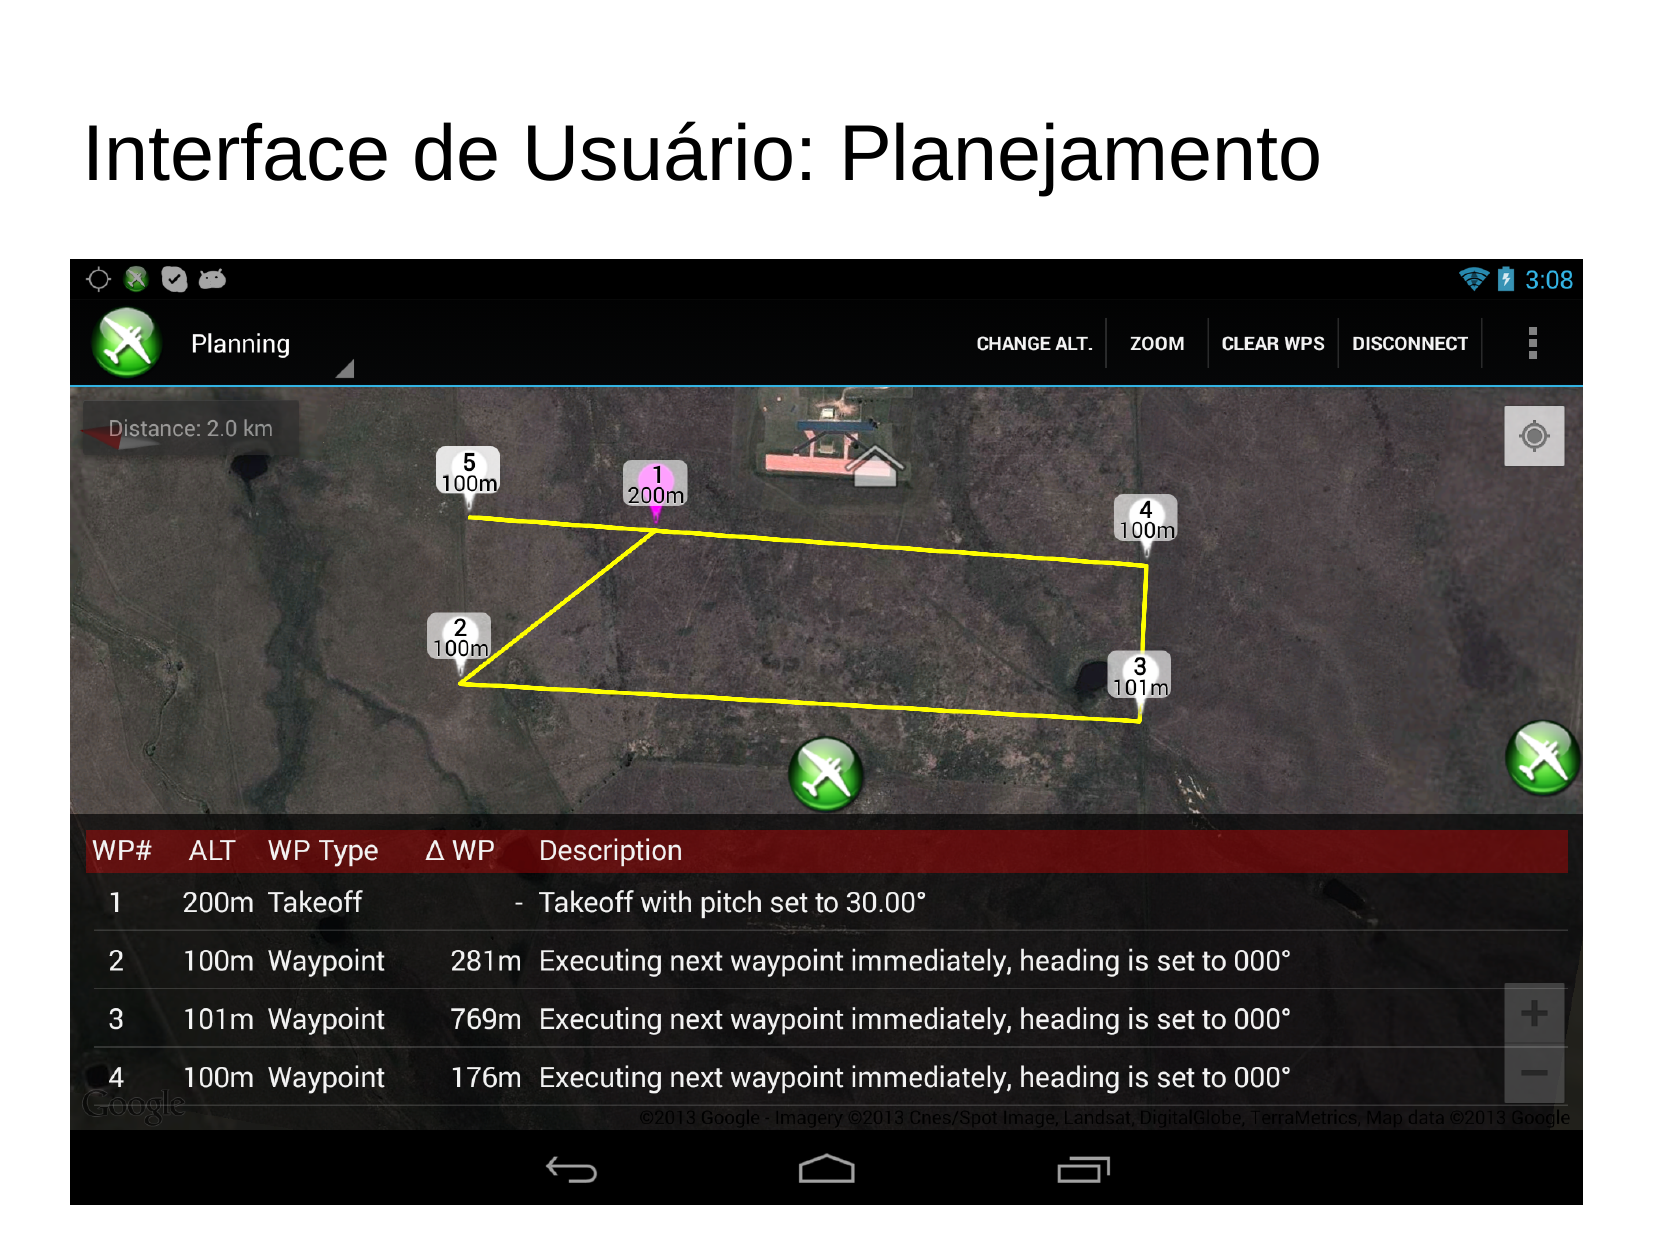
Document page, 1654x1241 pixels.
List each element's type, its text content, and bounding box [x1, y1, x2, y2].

title Interface de Usuário: Planejamento [82, 49, 1571, 257]
picture [70, 259, 1583, 1205]
